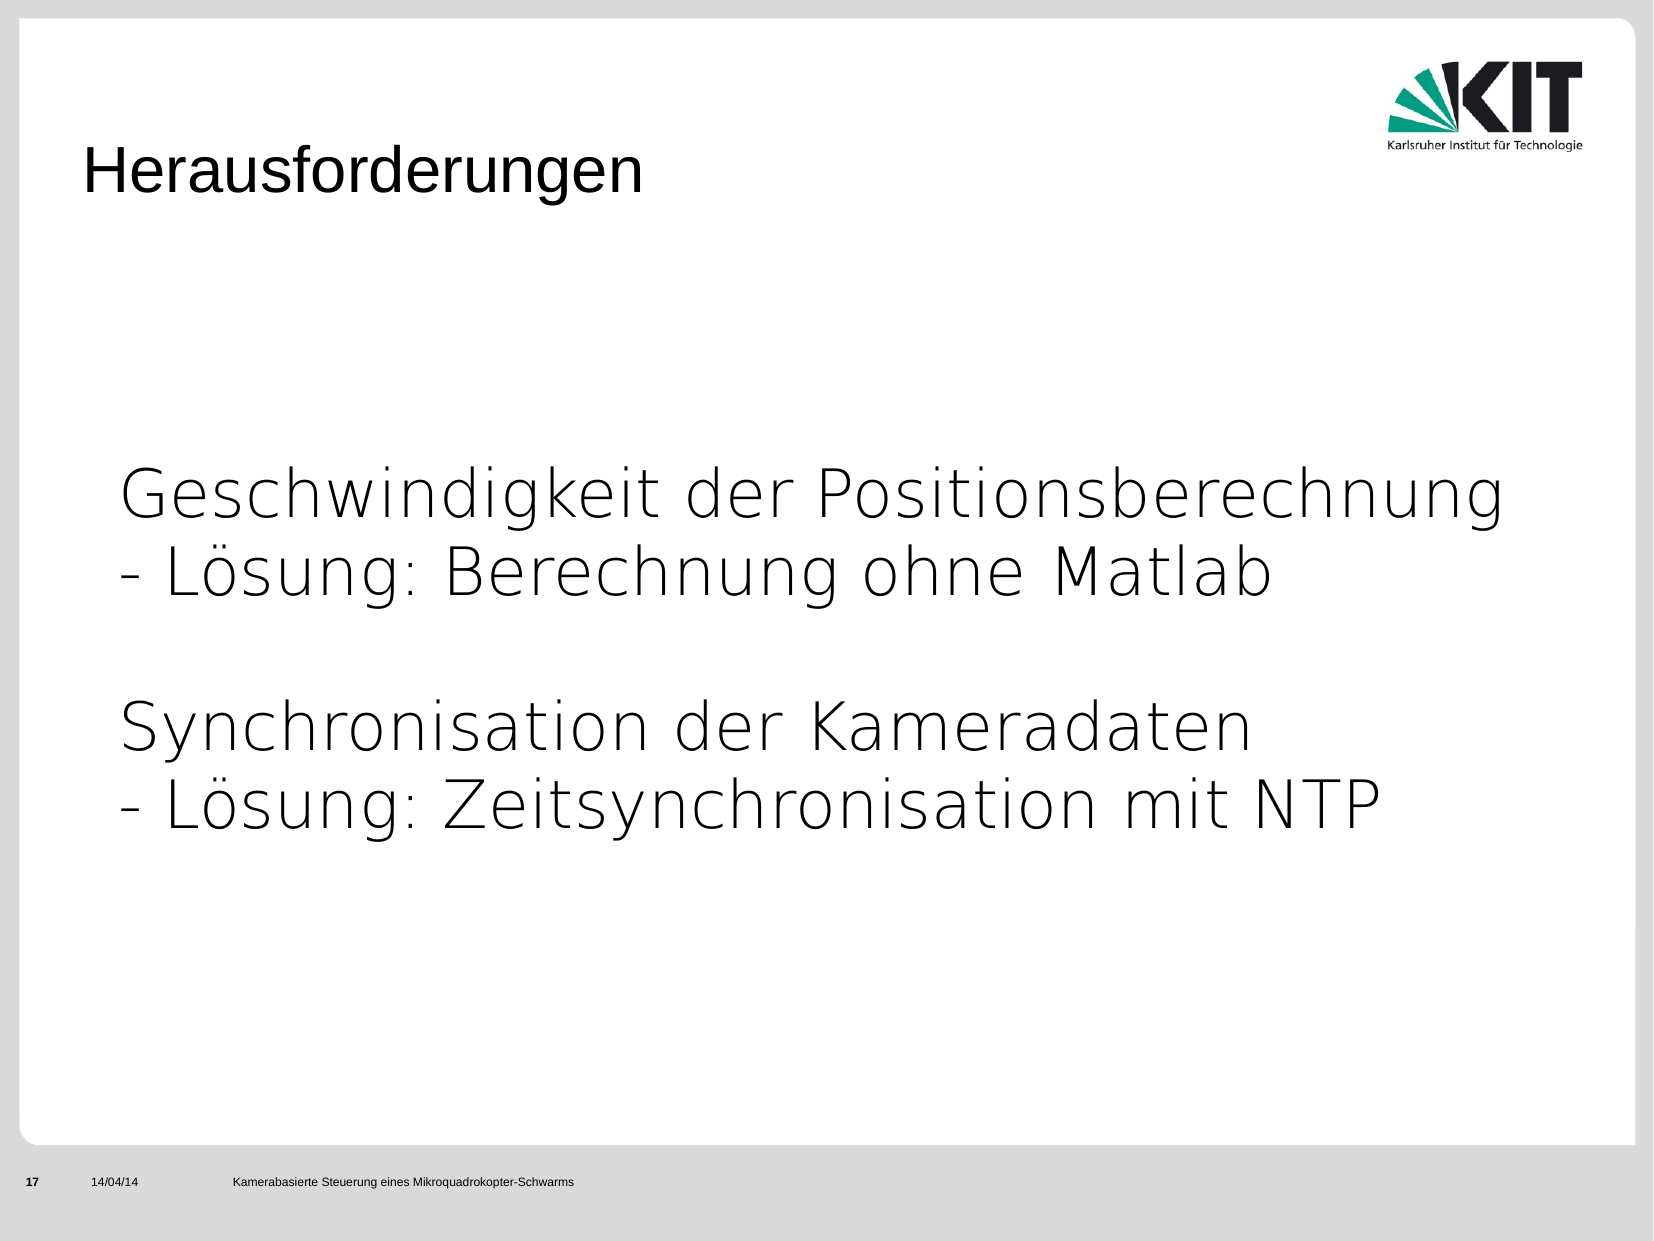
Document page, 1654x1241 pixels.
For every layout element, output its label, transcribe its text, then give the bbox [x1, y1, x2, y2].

picture [0, 0, 1654, 1241]
subtitle Geschwindigkeit der Positionsberechnung - Lösung: Berechnung ohne Matlab Synchronisation der Kameradaten - Lösung: Zeitsynchronisation mit NTP [82, 290, 1571, 1010]
title Herausforderungen [82, 49, 1571, 257]
